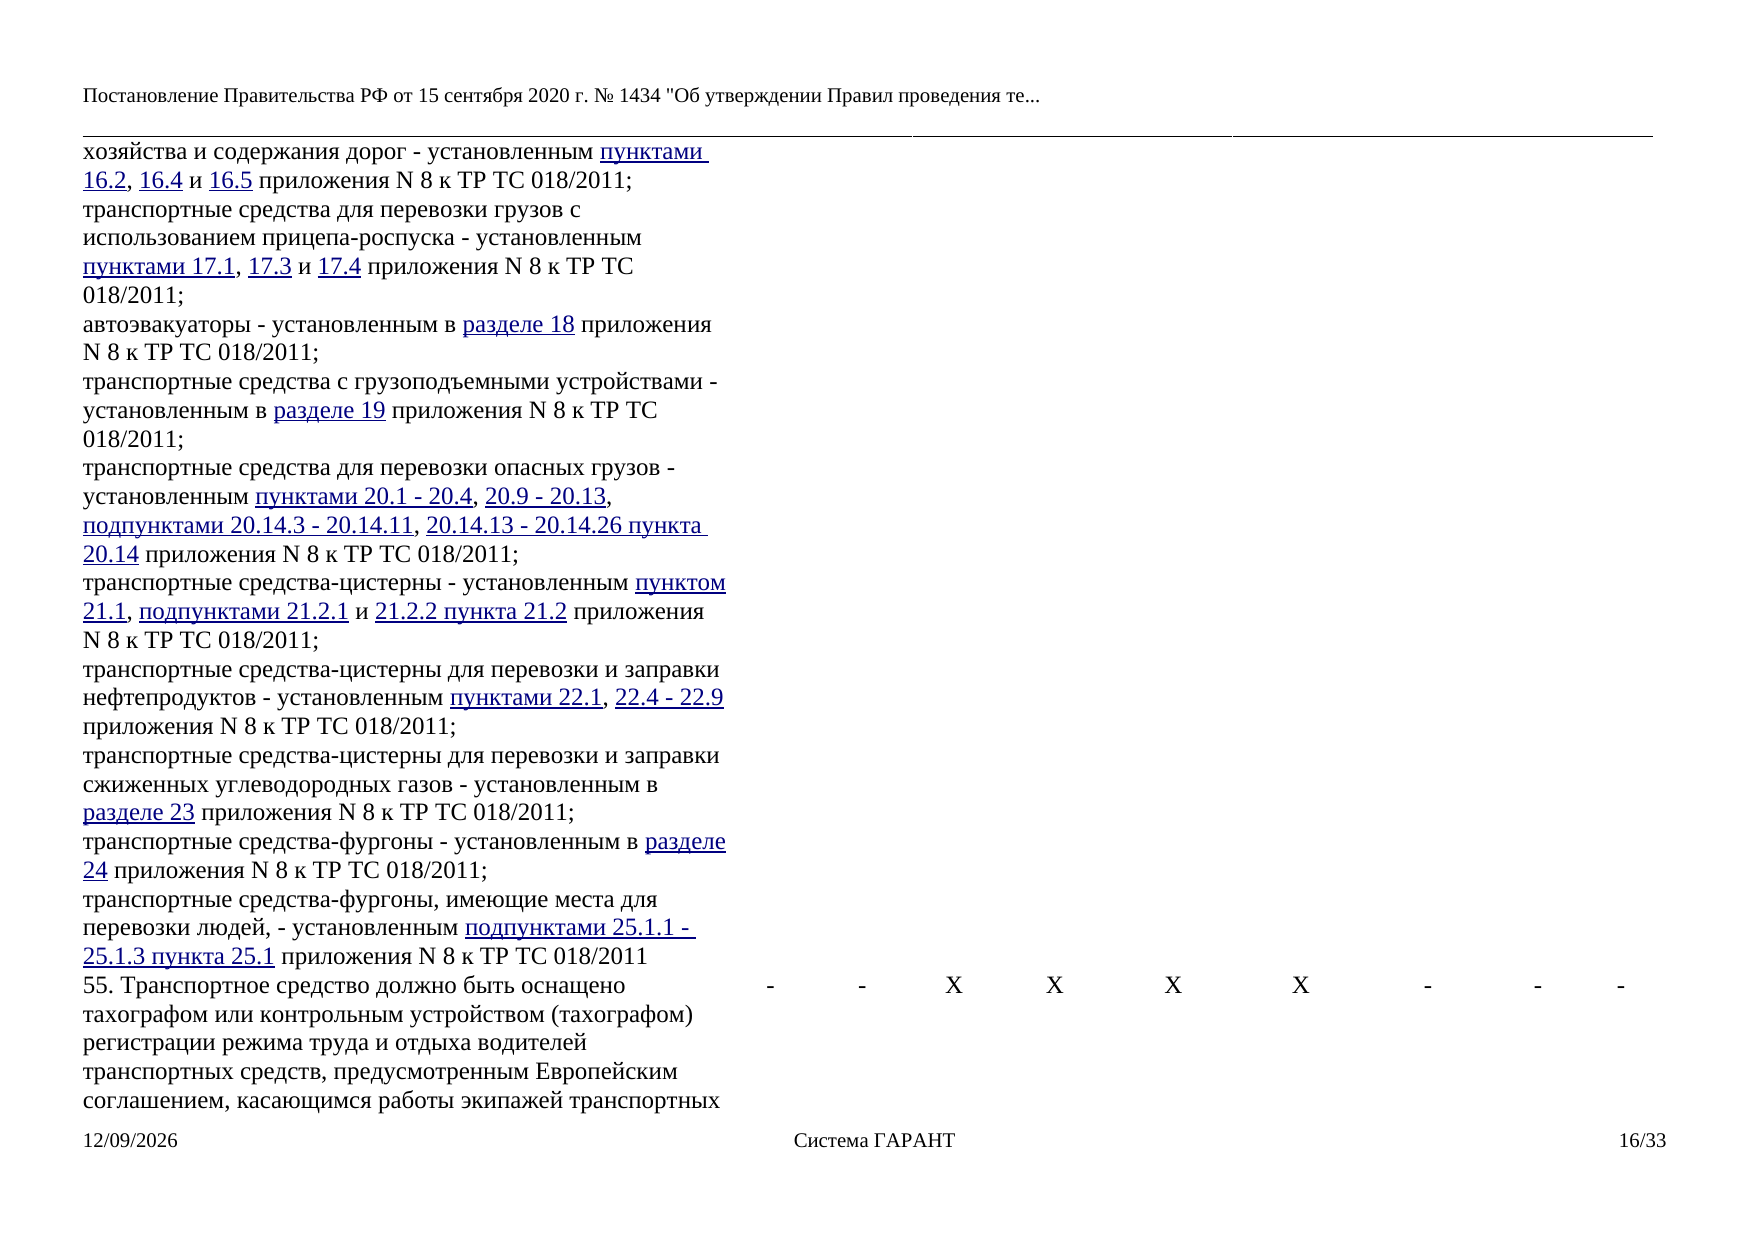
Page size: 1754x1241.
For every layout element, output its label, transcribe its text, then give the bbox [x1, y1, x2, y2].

table_cell 55. Транспортное средство должно быть оснащено тахографом или контрольным устройством (тахографом) регистрации режима труда и отдыха водителей транспортных средств, предусмотренным Европейским соглашением, касающимся работы экипажей транспортных [83, 970, 729, 1114]
table_cell X [1233, 970, 1369, 1114]
table_cell [1487, 137, 1588, 970]
table_cell - [729, 137, 812, 970]
table_cell - [729, 970, 812, 1114]
table_cell хозяйства и содержания дорог - установленным пунктами 16.2, 16.4 и 16.5 приложения N 8 к ТР ТС 018/2011; транспортные средства для перевозки грузов с использованием прицепа-роспуска - установленным пунктами 17.1, 17.3 и 17.4 приложения N 8 к ТР ТС 018/2011; автоэвакуаторы - установленным в разделе 18 приложения N 8 к ТР ТС 018/2011; транспортные средства с грузоподъемными устройствами - установленным в разделе 19 приложения N 8 к ТР ТС 018/2011; транспортные средства для перевозки опасных грузов -установленным пунктами 20.1 - 20.4, 20.9 - 20.13, подпунктами 20.14.3 - 20.14.11, 20.14.13 - 20.14.26 пункта 20.14 приложения N 8 к ТР ТС 018/2011; транспортные средства-цистерны - установленным пунктом 21.1, подпунктами 21.2.1 и 21.2.2 пункта 21.2 приложения N 8 к ТР ТС 018/2011; транспортные средства-цистерны для перевозки и заправки нефтепродуктов - установленным пунктами 22.1, 22.4 - 22.9 приложения N 8 к ТР ТС 018/2011; транспортные средства-цистерны для перевозки и заправки сжиженных углеводородных газов - установленным в разделе 23 приложения N 8 к ТР ТС 018/2011; транспортные средства-фургоны - установленным в разделе 24 приложения N 8 к ТР ТС 018/2011; транспортные средства-фургоны, имеющие места для перевозки людей, - установленным подпунктами 25.1.1 - 25.1.3 пункта 25.1 приложения N 8 к ТР ТС 018/2011 [83, 137, 729, 970]
table_cell - [1588, 970, 1653, 1114]
table_cell X [995, 970, 1114, 1114]
table_cell [995, 137, 1114, 970]
table_cell [913, 137, 995, 970]
table_cell [1369, 137, 1487, 970]
table_cell X [1114, 970, 1232, 1114]
table_cell - [812, 970, 912, 1114]
table_cell [812, 137, 912, 970]
table_cell - [1369, 970, 1487, 1114]
table_cell [1588, 137, 1653, 970]
table_cell - [1487, 970, 1588, 1114]
table_cell [1233, 137, 1369, 970]
table_cell X [913, 970, 995, 1114]
table_cell [1114, 137, 1232, 970]
